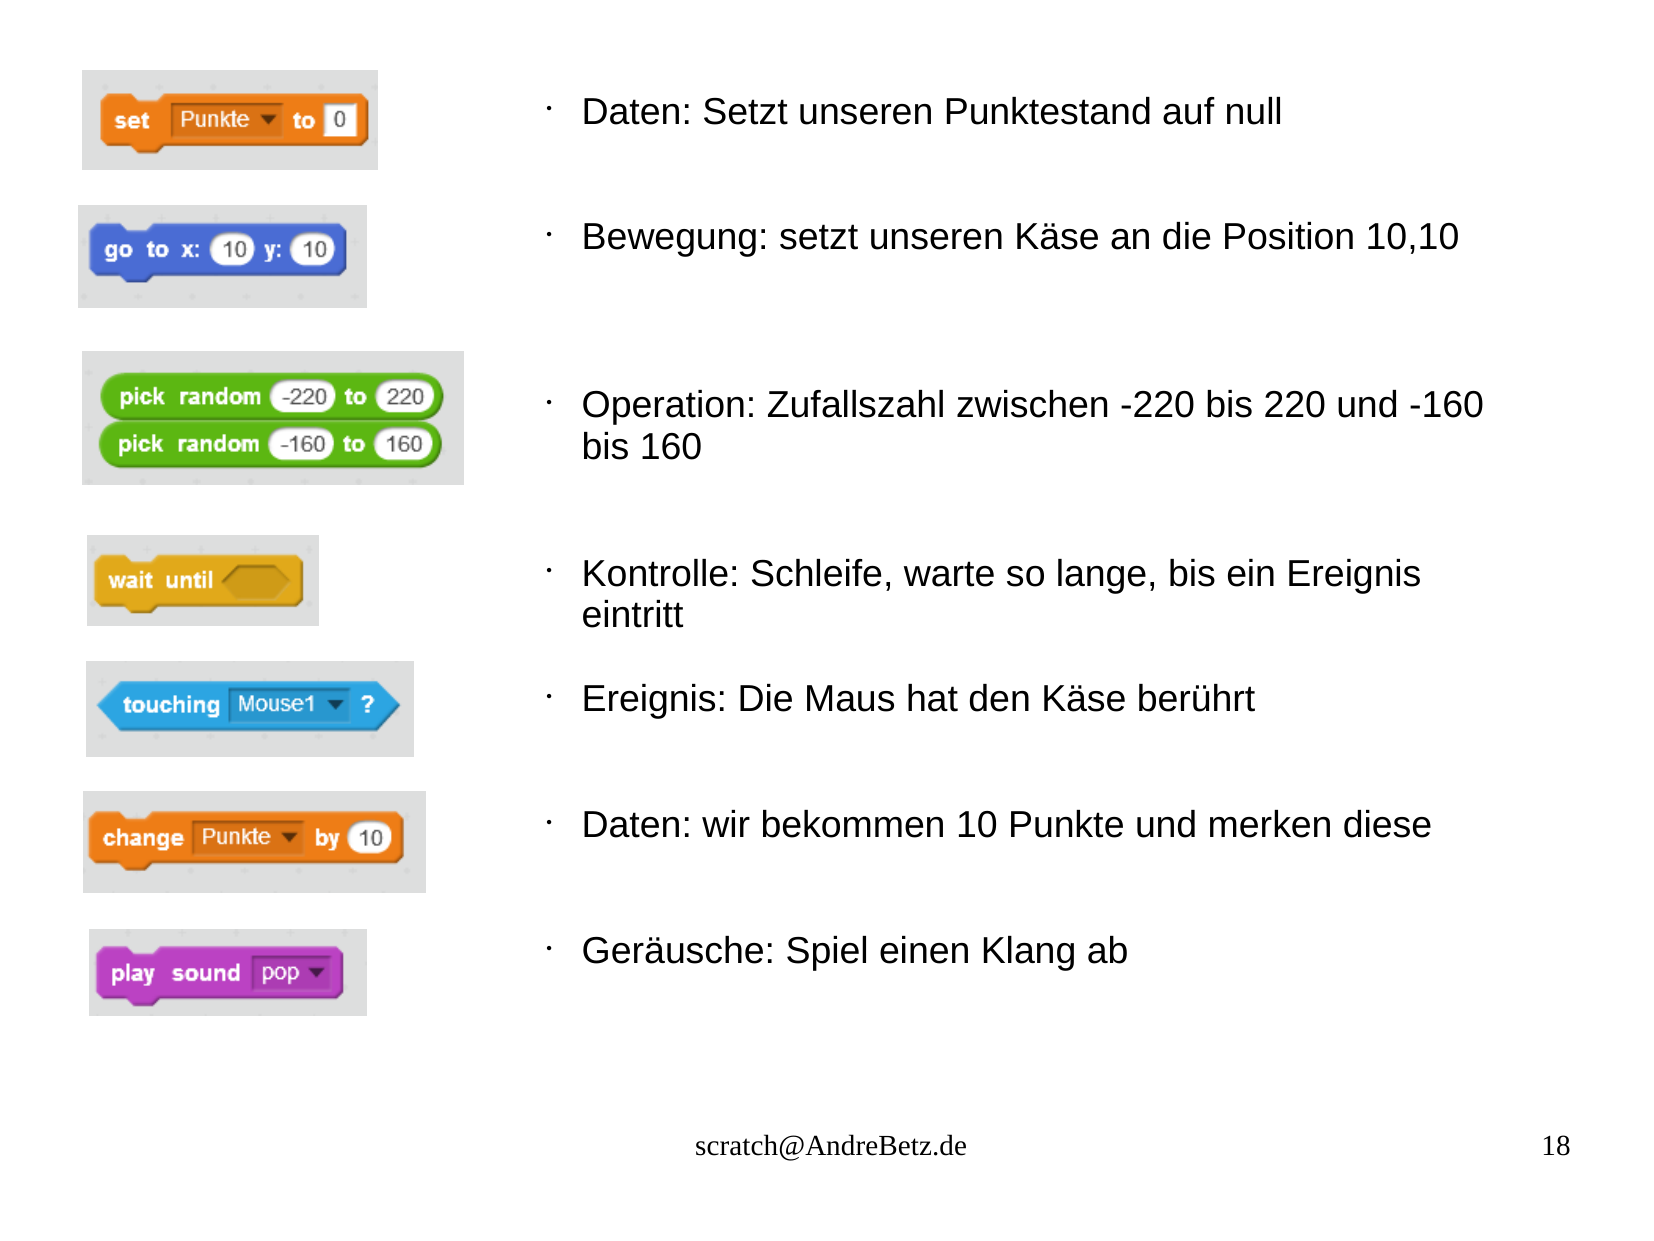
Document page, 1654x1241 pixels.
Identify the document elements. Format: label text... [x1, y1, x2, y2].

picture [86, 661, 414, 757]
picture [83, 791, 426, 893]
picture [89, 929, 367, 1016]
picture [87, 535, 319, 626]
picture [82, 70, 378, 170]
picture [78, 205, 367, 308]
picture [82, 351, 464, 485]
text_box Daten: Setzt unseren Punktestand auf null Bewegung: setzt unseren Käse an die Position 10,10 Operation: Zufallszahl zwischen -220 bis 220 und -160 bis 160 Kontrolle: Schleife, warte so lange, bis ein Ereignis eintritt Ereignis: Die Maus hat den Käse berührt Daten: wir bekommen 10 Punkte und merken diese Geräusche: Spiel einen Klang ab [531, 82, 1548, 1065]
